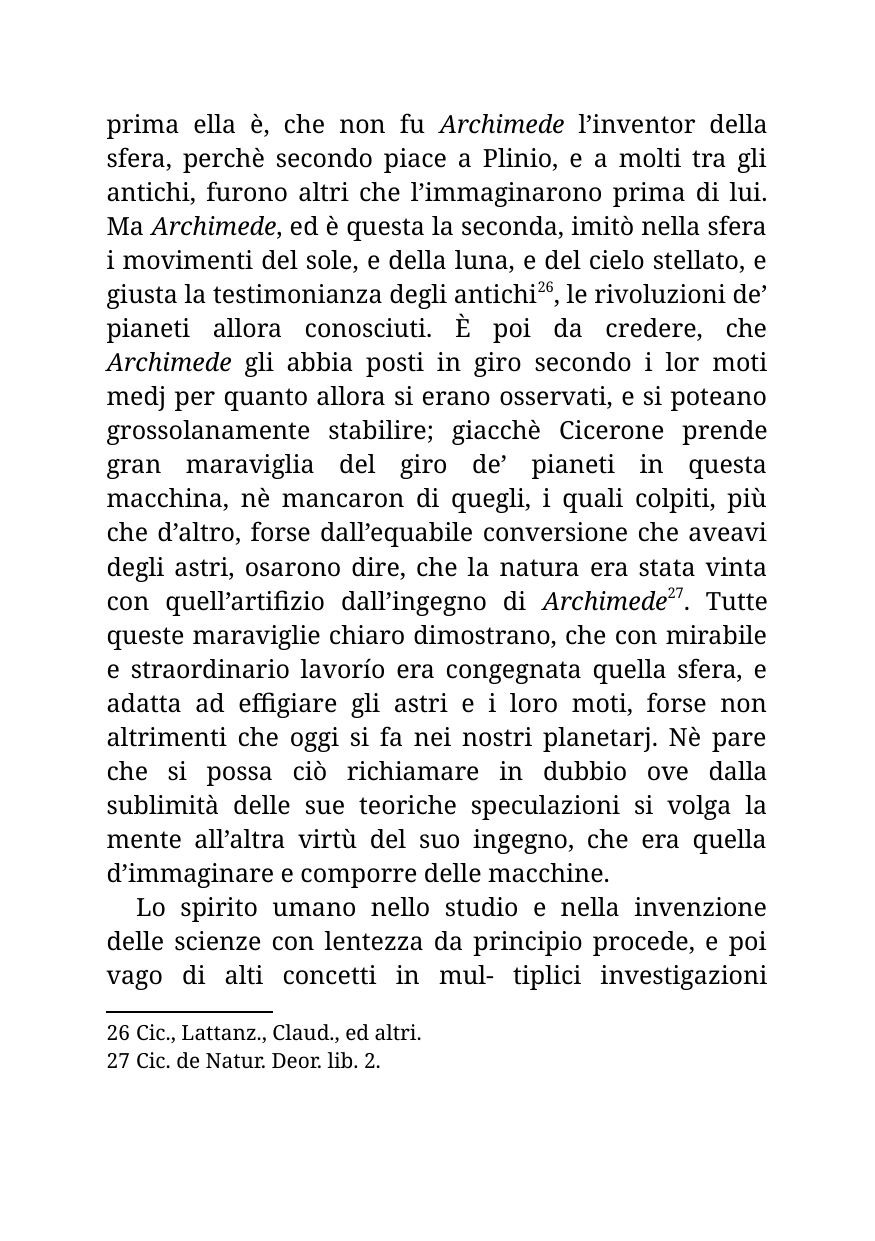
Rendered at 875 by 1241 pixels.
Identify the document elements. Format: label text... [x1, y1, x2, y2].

text Cic., Lattanz., Claud., ed altri. [106, 1018, 768, 1046]
text Lo spirito umano nello studio e nella invenzione delle scienze con lentezza da principio procede, e poi vago di alti concetti in mul- tiplici investigazioni [106, 890, 768, 992]
text prima ella è, che non fu Archimede l’inventor della sfera, perchè secondo piace a Plinio, e a molti tra gli antichi, furono altri che l’immaginarono prima di lui. Ma Archimede, ed è questa la seconda, imitò nella sfera i movimenti del sole, e della luna, e del cielo stellato, e giusta la testimonianza degli antichi, le rivoluzioni de’ pianeti allora conosciuti. È poi da credere, che Archimede gli abbia posti in giro secondo i lor moti medj per quanto allora si erano osservati, e si poteano grossolanamente stabilire; giacchè Cicerone prende gran maraviglia del giro de’ pianeti in questa macchina, nè mancaron di quegli, i quali colpiti, più che d’altro, forse dall’equabile conversione che aveavi degli astri, osarono dire, che la natura era stata vinta con quell’artifizio dall’ingegno di Archimede. Tutte queste maraviglie chiaro dimostrano, che con mirabile e straordinario lavorío era congegnata quella sfera, e adatta ad effigiare gli astri e i loro moti, forse non altrimenti che oggi si fa nei nostri planetarj. Nè pare che si possa ciò richiamare in dubbio ove dalla sublimità delle sue teoriche speculazioni si volga la mente all’altra virtù del suo ingegno, che era quella d’immaginare e comporre delle macchine. [106, 106, 768, 890]
text Cic. de Natur. Deor. lib. 2. [106, 1046, 768, 1075]
